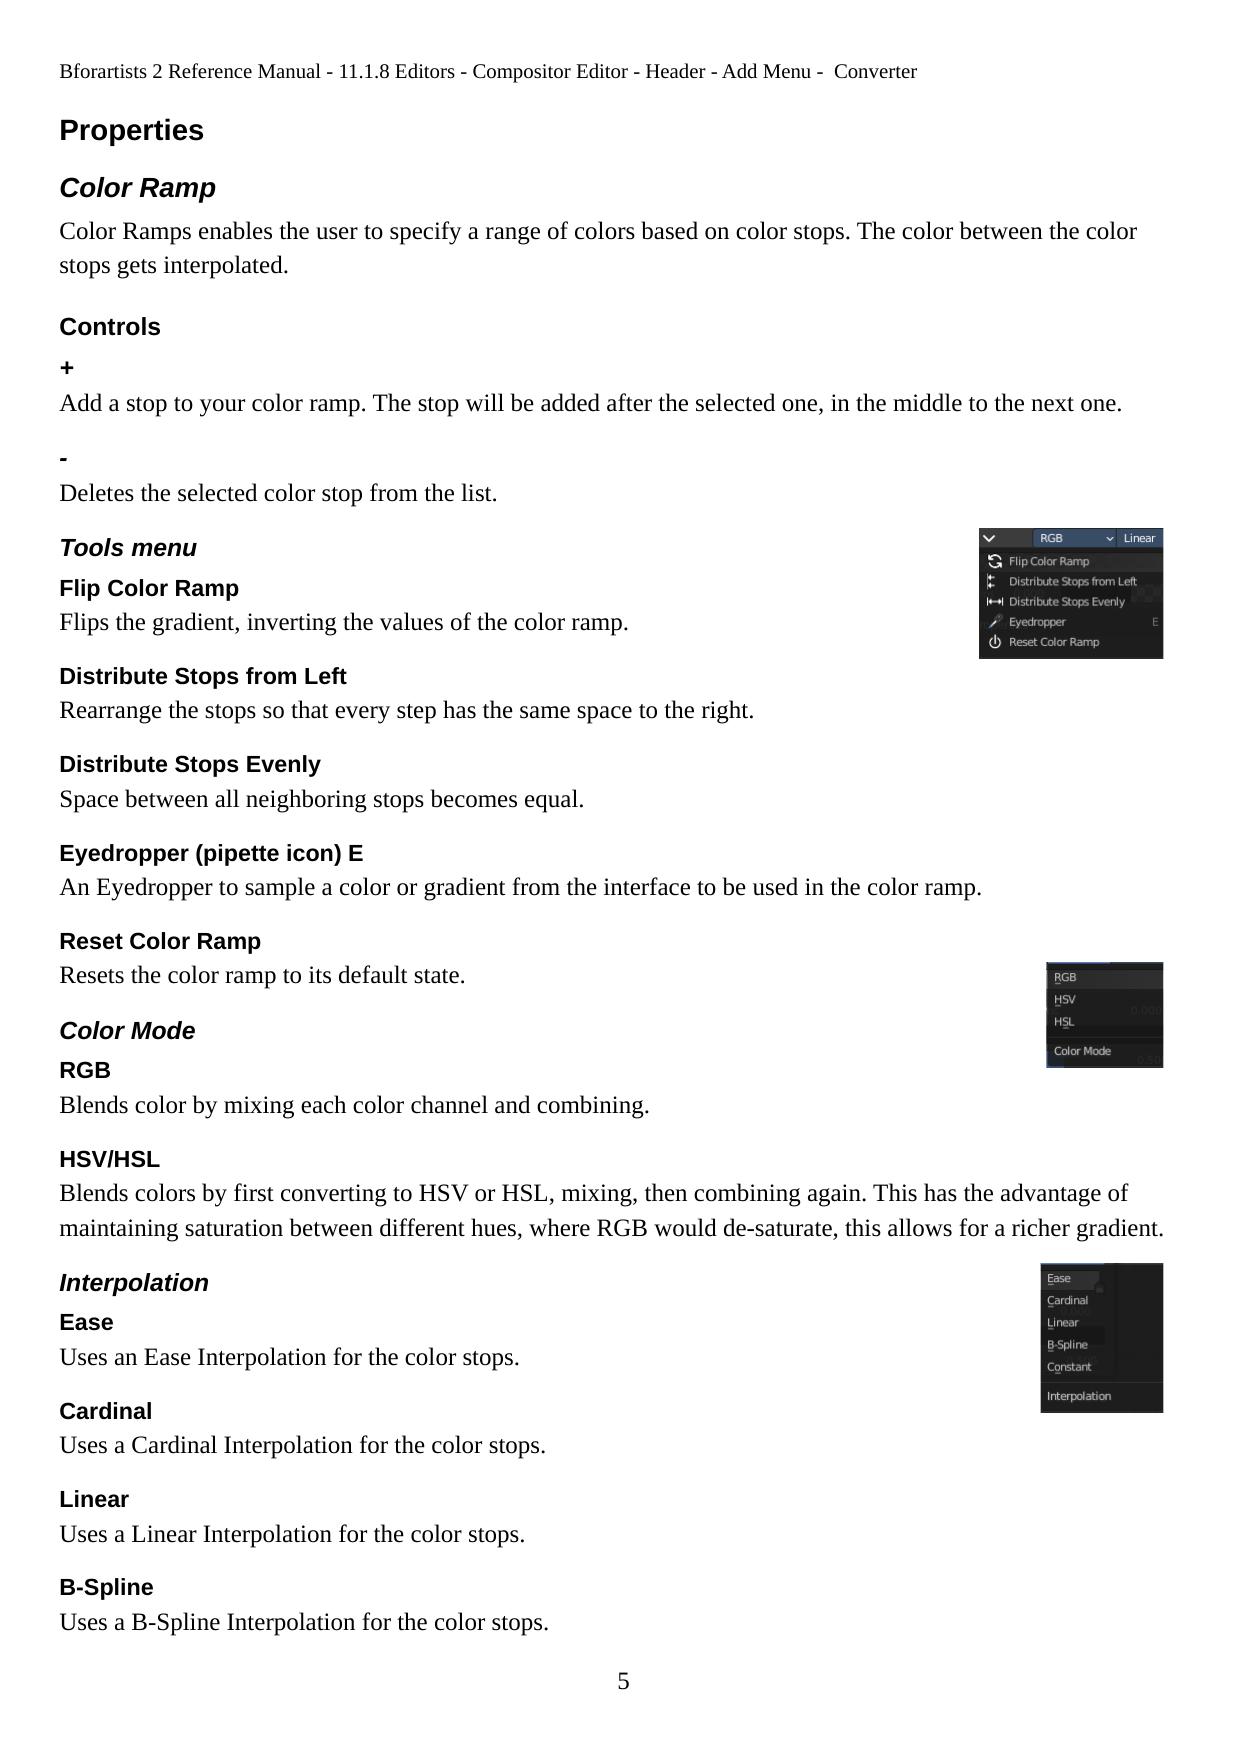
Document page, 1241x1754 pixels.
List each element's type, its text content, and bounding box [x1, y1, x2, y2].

subtitle Color Ramp [59, 171, 1181, 203]
subtitle RGB [59, 1057, 1181, 1083]
text Flips the gradient, inverting the values of the color ramp. [59, 607, 979, 636]
subtitle Interpolation [59, 1268, 1040, 1296]
subtitle Distribute Stops Evenly [59, 751, 1181, 777]
subtitle Cardinal [59, 1397, 1181, 1424]
subtitle Properties [59, 113, 1181, 146]
text Uses an Ease Interpolation for the color stops. [59, 1342, 1040, 1371]
subtitle Linear [59, 1486, 1181, 1512]
text Uses a B-Spline Interpolation for the color stops. [59, 1607, 1181, 1636]
text An Eyedropper to sample a color or gradient from the interface to be used in the color ramp. [59, 872, 1181, 901]
picture [1040, 1263, 1164, 1413]
text Space between all neighboring stops becomes equal. [59, 784, 1181, 812]
subtitle HSV/HSL [59, 1145, 1181, 1172]
subtitle Eyedropper (pipette icon) E [59, 839, 1181, 866]
subtitle [1164, 1309, 1181, 1336]
text Add a stop to your color ramp. The stop will be added after the selected one, in the middle to the next one. [59, 388, 1181, 416]
subtitle + [59, 353, 1181, 381]
subtitle [1164, 1268, 1181, 1296]
text Rearrange the stops so that every step has the same space to the right. [59, 695, 1181, 724]
subtitle Ease [59, 1309, 1040, 1336]
subtitle Distribute Stops from Left [59, 662, 1181, 689]
subtitle - [59, 443, 1181, 471]
subtitle [1164, 1016, 1181, 1044]
subtitle Tools menu [59, 533, 979, 562]
subtitle Flip Color Ramp [59, 574, 979, 601]
subtitle Controls [59, 312, 1181, 340]
picture [1046, 962, 1164, 1068]
picture [979, 528, 1164, 659]
subtitle B-Spline [59, 1574, 1181, 1601]
text Deletes the selected color stop from the list. [59, 478, 1181, 506]
text Resets the color ramp to its default state. [59, 960, 1181, 989]
text Blends colors by first converting to HSV or HSL, mixing, then combining again. This has the advantage of maintaining saturation between different hues, where RGB would de-saturate, this allows for a richer gradient. [59, 1178, 1181, 1241]
text Uses a Cardinal Interpolation for the color stops. [59, 1430, 1181, 1459]
subtitle [1164, 574, 1181, 601]
subtitle Color Mode [59, 1016, 1046, 1044]
subtitle Reset Color Ramp [59, 927, 1181, 954]
text Uses a Linear Interpolation for the color stops. [59, 1519, 1181, 1547]
subtitle [1164, 533, 1181, 562]
text Color Ramps enables the user to specify a range of colors based on color stops. The color between the color stops gets interpolated. [59, 216, 1181, 279]
text Blends color by mixing each color channel and combining. [59, 1090, 1181, 1118]
